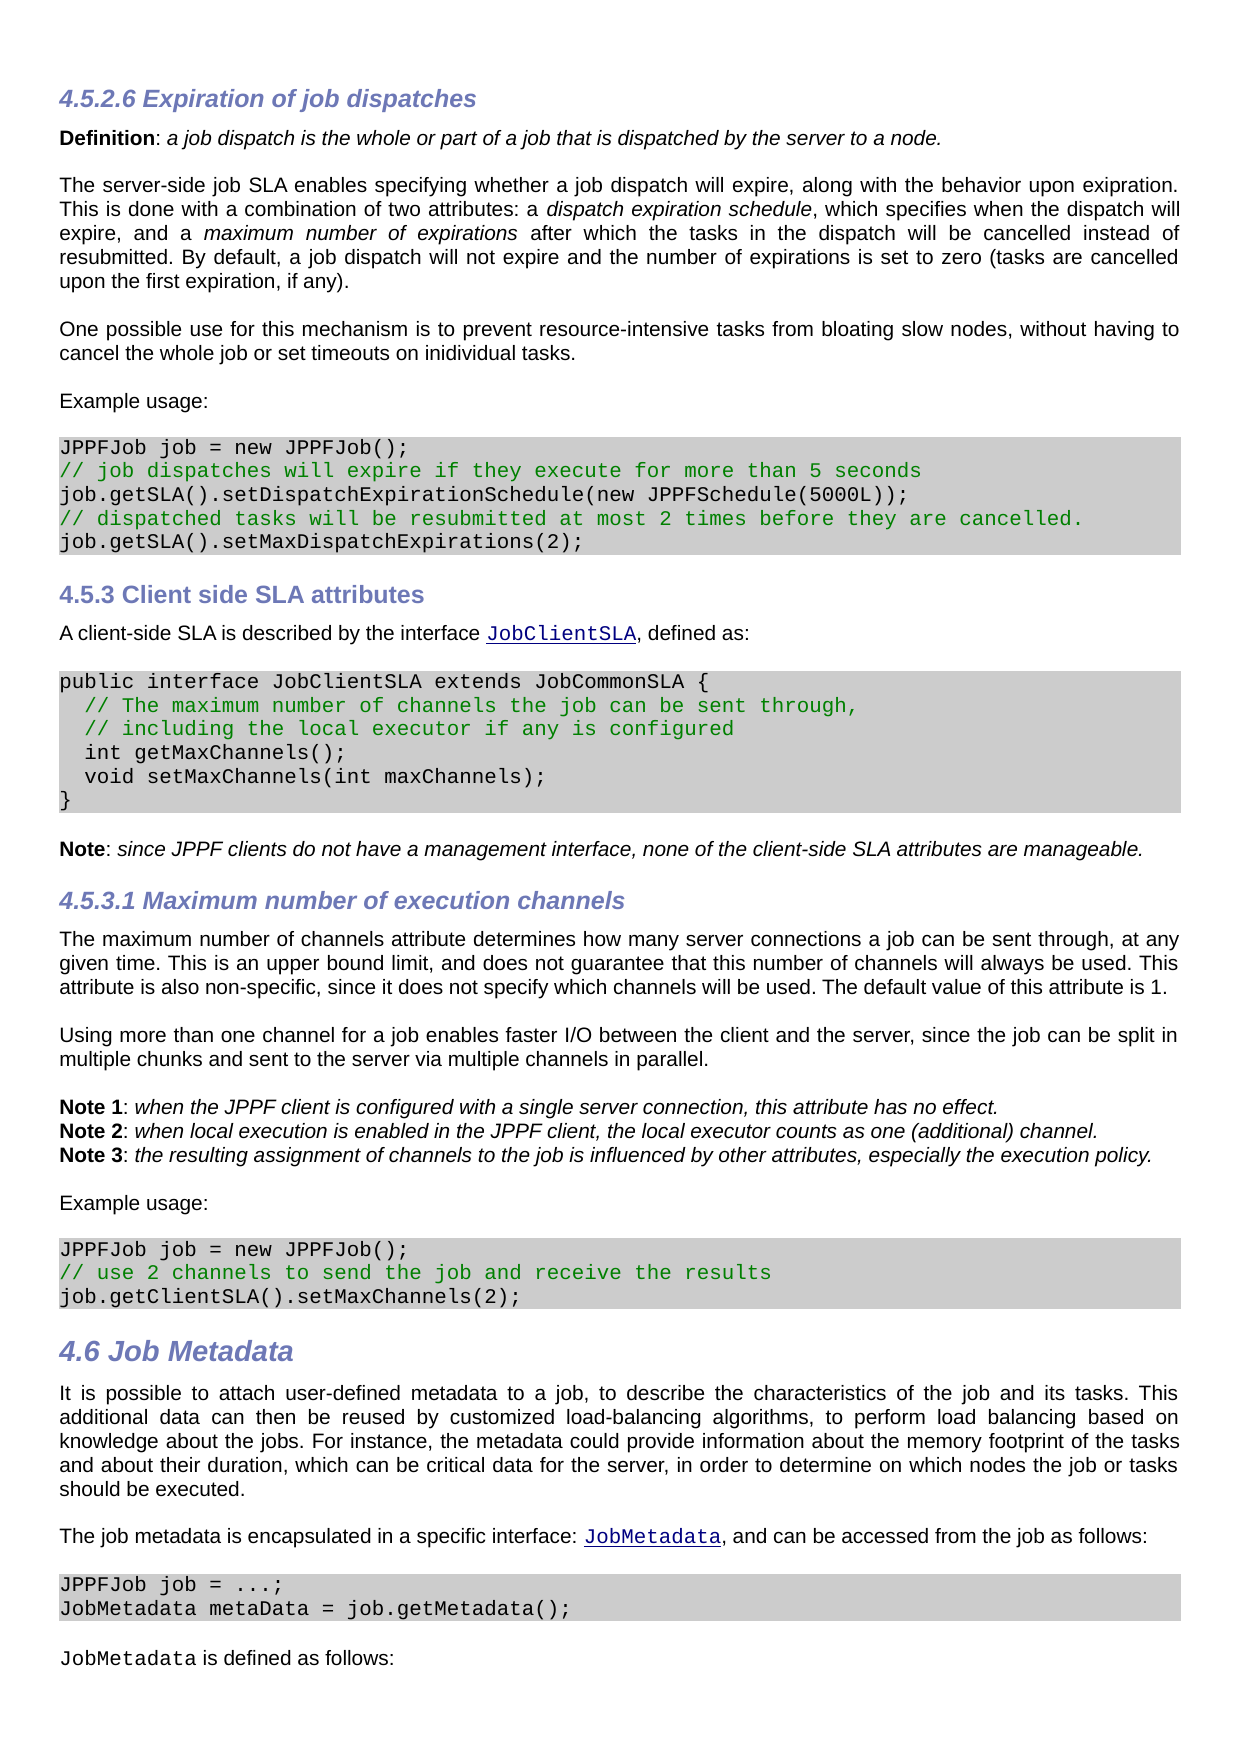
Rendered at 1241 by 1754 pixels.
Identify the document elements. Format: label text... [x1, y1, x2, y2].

text A client-side SLA is described by the interface JobClientSLA, defined as: [59, 621, 1181, 647]
text job.getClientSLA().setMaxChannels(2); [59, 1286, 1181, 1309]
text Note: since JPPF clients do not have a management interface, none of the client-side SLA attributes are manageable. [59, 837, 1181, 861]
text The server-side job SLA enables specifying whether a job dispatch will expire, along with the behavior upon exipration. This is done with a combination of two attributes: a dispatch expiration schedule, which specifies when the dispatch will expire, and a maximum number of expirations after which the tasks in the dispatch will be cancelled instead of resubmitted. By default, a job dispatch will not expire and the number of expirations is set to zero (tasks are cancelled upon the first expiration, if any). [59, 173, 1181, 293]
text Using more than one channel for a job enables faster I/O between the client and the server, since the job can be split in multiple chunks and sent to the server via multiple channels in parallel. [59, 1023, 1181, 1071]
text } [59, 789, 1181, 813]
text job.getSLA().setDispatchExpirationSchedule(new JPPFSchedule(5000L)); [59, 484, 1181, 508]
subtitle Client side SLA attributes [59, 580, 1181, 609]
text // including the local executor if any is configured [59, 718, 1181, 742]
text Definition: a job dispatch is the whole or part of a job that is dispatched by the server to a node. [59, 125, 1181, 149]
text JobMetadata is defined as follows: [59, 1645, 1181, 1671]
text Example usage: [59, 389, 1181, 413]
text Example usage: [59, 1191, 1181, 1214]
text // use 2 channels to send the job and receive the results [59, 1262, 1181, 1286]
text // The maximum number of channels the job can be sent through, [59, 695, 1181, 718]
text // dispatched tasks will be resubmitted at most 2 times before they are cancelled. [59, 508, 1181, 531]
text The maximum number of channels attribute determines how many server connections a job can be sent through, at any given time. This is an upper bound limit, and does not guarantee that this number of channels will always be used. This attribute is also non-specific, since it does not specify which channels will be used. The default value of this attribute is 1. [59, 927, 1181, 999]
text job.getSLA().setMaxDispatchExpirations(2); [59, 531, 1181, 555]
text One possible use for this mechanism is to prevent resource-intensive tasks from bloating slow nodes, without having to cancel the whole job or set timeouts on inidividual tasks. [59, 317, 1181, 365]
text JPPFJob job = ...; [59, 1574, 1181, 1598]
text Note 2: when local execution is enabled in the JPPF client, the local executor counts as one (additional) channel. [59, 1119, 1181, 1143]
text The job metadata is encapsulated in a specific interface: JobMetadata, and can be accessed from the job as follows: [59, 1524, 1181, 1550]
text void setMaxChannels(int maxChannels); [59, 766, 1181, 789]
text int getMaxChannels(); [59, 742, 1181, 766]
subtitle Maximum number of execution channels [59, 886, 1181, 914]
text Note 1: when the JPPF client is configured with a single server connection, this attribute has no effect. [59, 1095, 1181, 1119]
subtitle Expiration of job dispatches [59, 84, 1181, 113]
text public interface JobClientSLA extends JobCommonSLA { [59, 671, 1181, 695]
text JPPFJob job = new JPPFJob(); [59, 1238, 1181, 1262]
text It is possible to attach user-defined metadata to a job, to describe the characteristics of the job and its tasks. This additional data can then be reused by customized load-balancing algorithms, to perform load balancing based on knowledge about the jobs. For instance, the metadata could provide information about the memory footprint of the tasks and about their duration, which can be critical data for the server, in order to determine on which nodes the job or tasks should be executed. [59, 1381, 1181, 1500]
text // job dispatches will expire if they execute for more than 5 seconds [59, 460, 1181, 484]
text Note 3: the resulting assignment of channels to the job is influenced by other attributes, especially the execution policy. [59, 1143, 1181, 1167]
text JPPFJob job = new JPPFJob(); [59, 437, 1181, 460]
text JobMetadata metaData = job.getMetadata(); [59, 1598, 1181, 1621]
subtitle Job Metadata [59, 1334, 1181, 1368]
